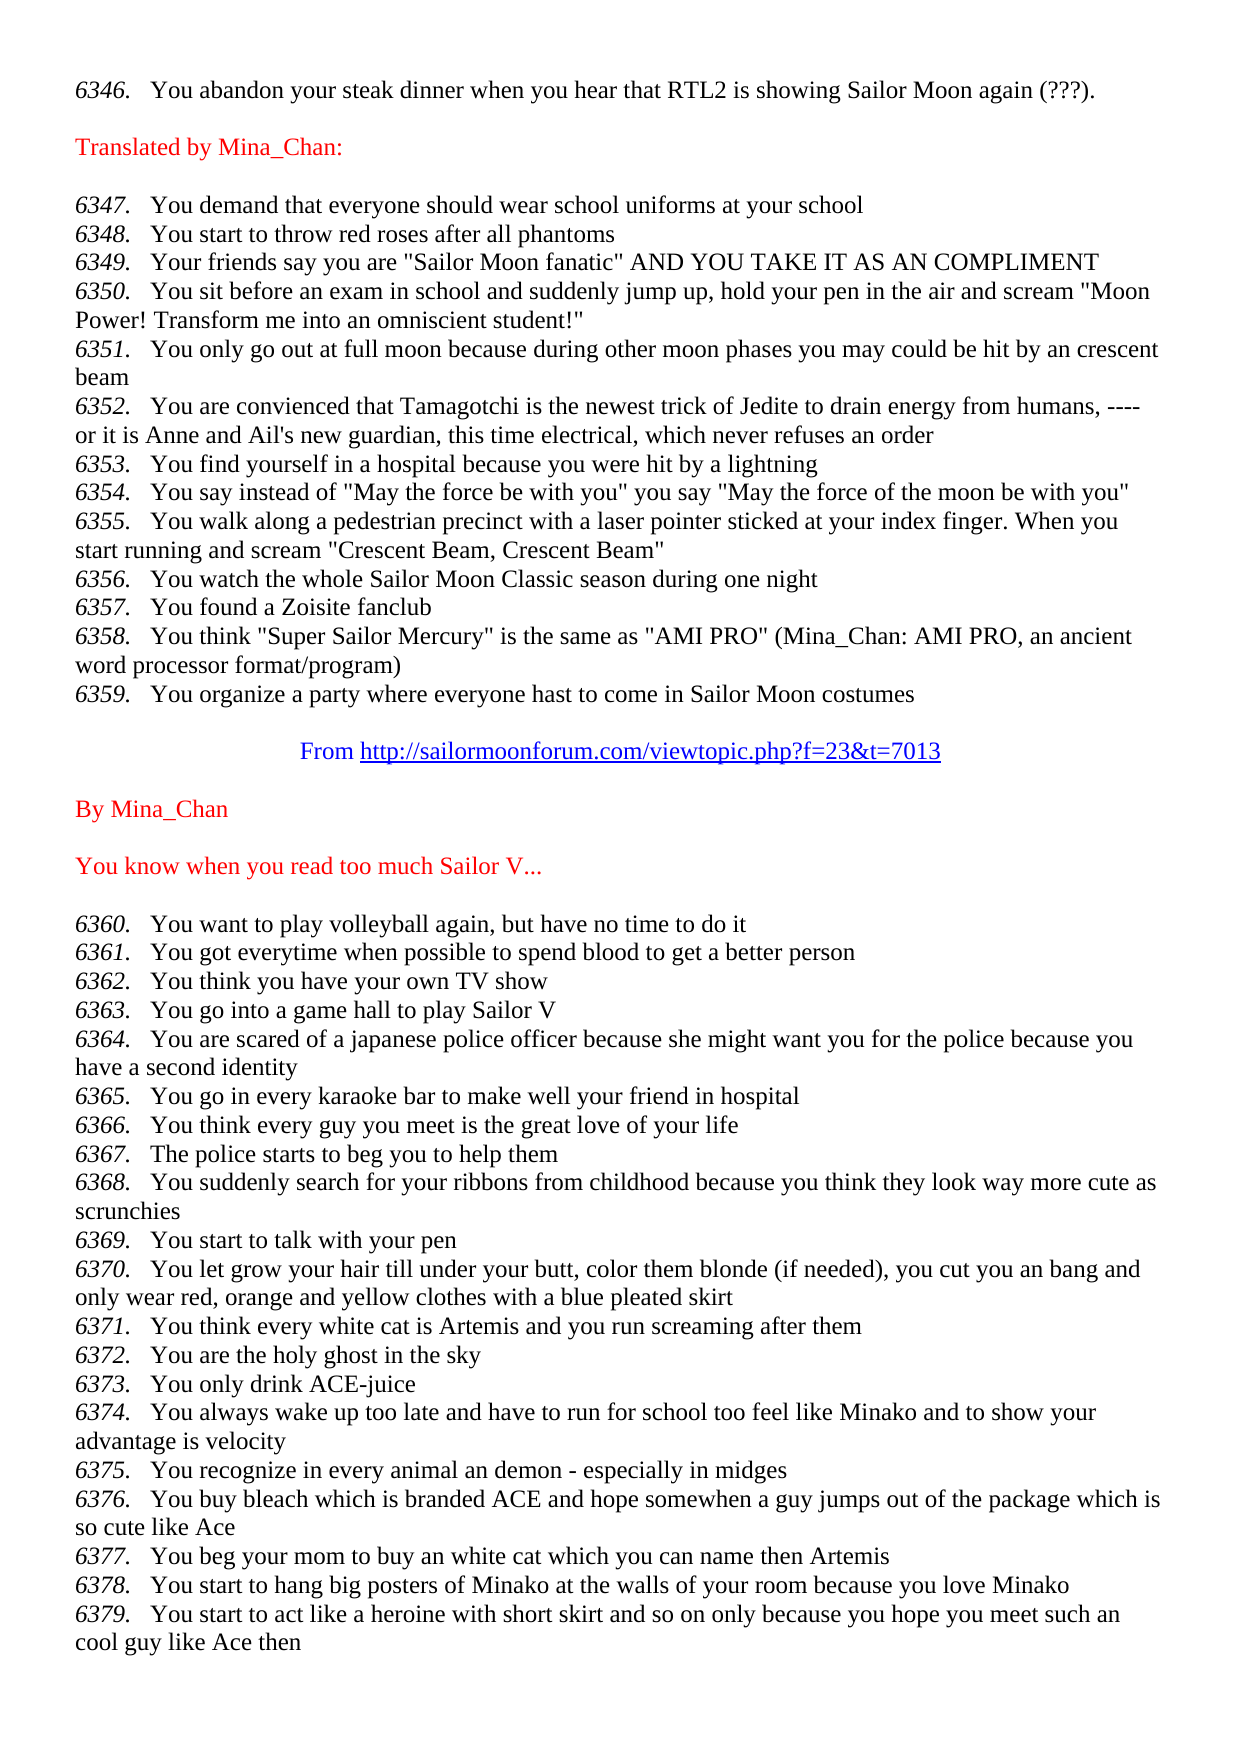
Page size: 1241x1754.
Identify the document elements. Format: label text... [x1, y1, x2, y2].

list You only drink ACE-juice [75, 1369, 1165, 1397]
list You start to act like a heroine with short skirt and so on only because you hope you meet such an cool guy like Ace then [75, 1599, 1165, 1656]
list You are the holy ghost in the sky [75, 1340, 1165, 1369]
list You think "Super Sailor Mercury" is the same as "AMI PRO" (Mina_Chan: AMI PRO, an ancient word processor format/program) [75, 621, 1165, 679]
list You start to hang big posters of Minako at the walls of your room because you love Minako [75, 1570, 1165, 1599]
list You demand that everyone should wear school uniforms at your school [75, 190, 1165, 219]
list You go into a game hall to play Sailor V [75, 995, 1165, 1024]
list You think you have your own TV show [75, 966, 1165, 995]
list You watch the whole Sailor Moon Classic season during one night [75, 564, 1165, 592]
list You start to talk with your pen [75, 1225, 1165, 1254]
list The police starts to beg you to help them [75, 1139, 1165, 1167]
list You start to throw red roses after all phantoms [75, 219, 1165, 247]
list You think every guy you meet is the great love of your life [75, 1110, 1165, 1139]
list You think every white cat is Artemis and you run screaming after them [75, 1311, 1165, 1340]
list You are scared of a japanese police officer because she might want you for the police because you have a second identity [75, 1024, 1165, 1081]
list You organize a party where everyone hast to come in Sailor Moon costumes [75, 679, 1165, 707]
list You suddenly search for your ribbons from childhood because you think they look way more cute as scrunchies [75, 1167, 1165, 1225]
list You found a Zoisite fanclub [75, 592, 1165, 621]
list You let grow your hair till under your butt, color them blonde (if needed), you cut you an bang and only wear red, orange and yellow clothes with a blue pleated skirt [75, 1254, 1165, 1311]
list You always wake up too late and have to run for school too feel like Minako and to show your advantage is velocity [75, 1397, 1165, 1455]
list You say instead of "May the force be with you" you say "May the force of the moon be with you" [75, 477, 1165, 506]
list You recognize in every animal an demon - especially in midges [75, 1455, 1165, 1484]
list You abandon your steak dinner when you hear that RTL2 is showing Sailor Moon again (???). [75, 75, 1165, 104]
text By Mina_Chan [75, 794, 1165, 822]
text You know when you read too much Sailor V... [75, 851, 1165, 880]
list You sit before an exam in school and suddenly jump up, hold your pen in the air and scream "Moon Power! Transform me into an omniscient student!" [75, 276, 1165, 334]
text Translated by Mina_Chan: [75, 132, 1165, 161]
list You find yourself in a hospital because you were hit by a lightning [75, 449, 1165, 477]
list You beg your mom to buy an white cat which you can name then Artemis [75, 1541, 1165, 1570]
list You walk along a pedestrian precinct with a laser pointer sticked at your index finger. When you start running and scream "Crescent Beam, Crescent Beam" [75, 506, 1165, 564]
list You buy bleach which is branded ACE and hope somewhen a guy jumps out of the package which is so cute like Ace [75, 1484, 1165, 1541]
list You want to play volleyball again, but have no time to do it [75, 909, 1165, 937]
list You only go out at full moon because during other moon phases you may could be hit by an crescent beam [75, 334, 1165, 391]
list Your friends say you are "Sailor Moon fanatic" AND YOU TAKE IT AS AN COMPLIMENT [75, 247, 1165, 276]
list You go in every karaoke bar to make well your friend in hospital [75, 1081, 1165, 1110]
text From http://sailormoonforum.com/viewtopic.php?f=23&t=7013 [75, 736, 1165, 765]
list You are convienced that Tamagotchi is the newest trick of Jedite to drain energy from humans, ---- or it is Anne and Ail's new guardian, this time electrical, which never refuses an order [75, 391, 1165, 449]
list You got everytime when possible to spend blood to get a better person [75, 937, 1165, 966]
